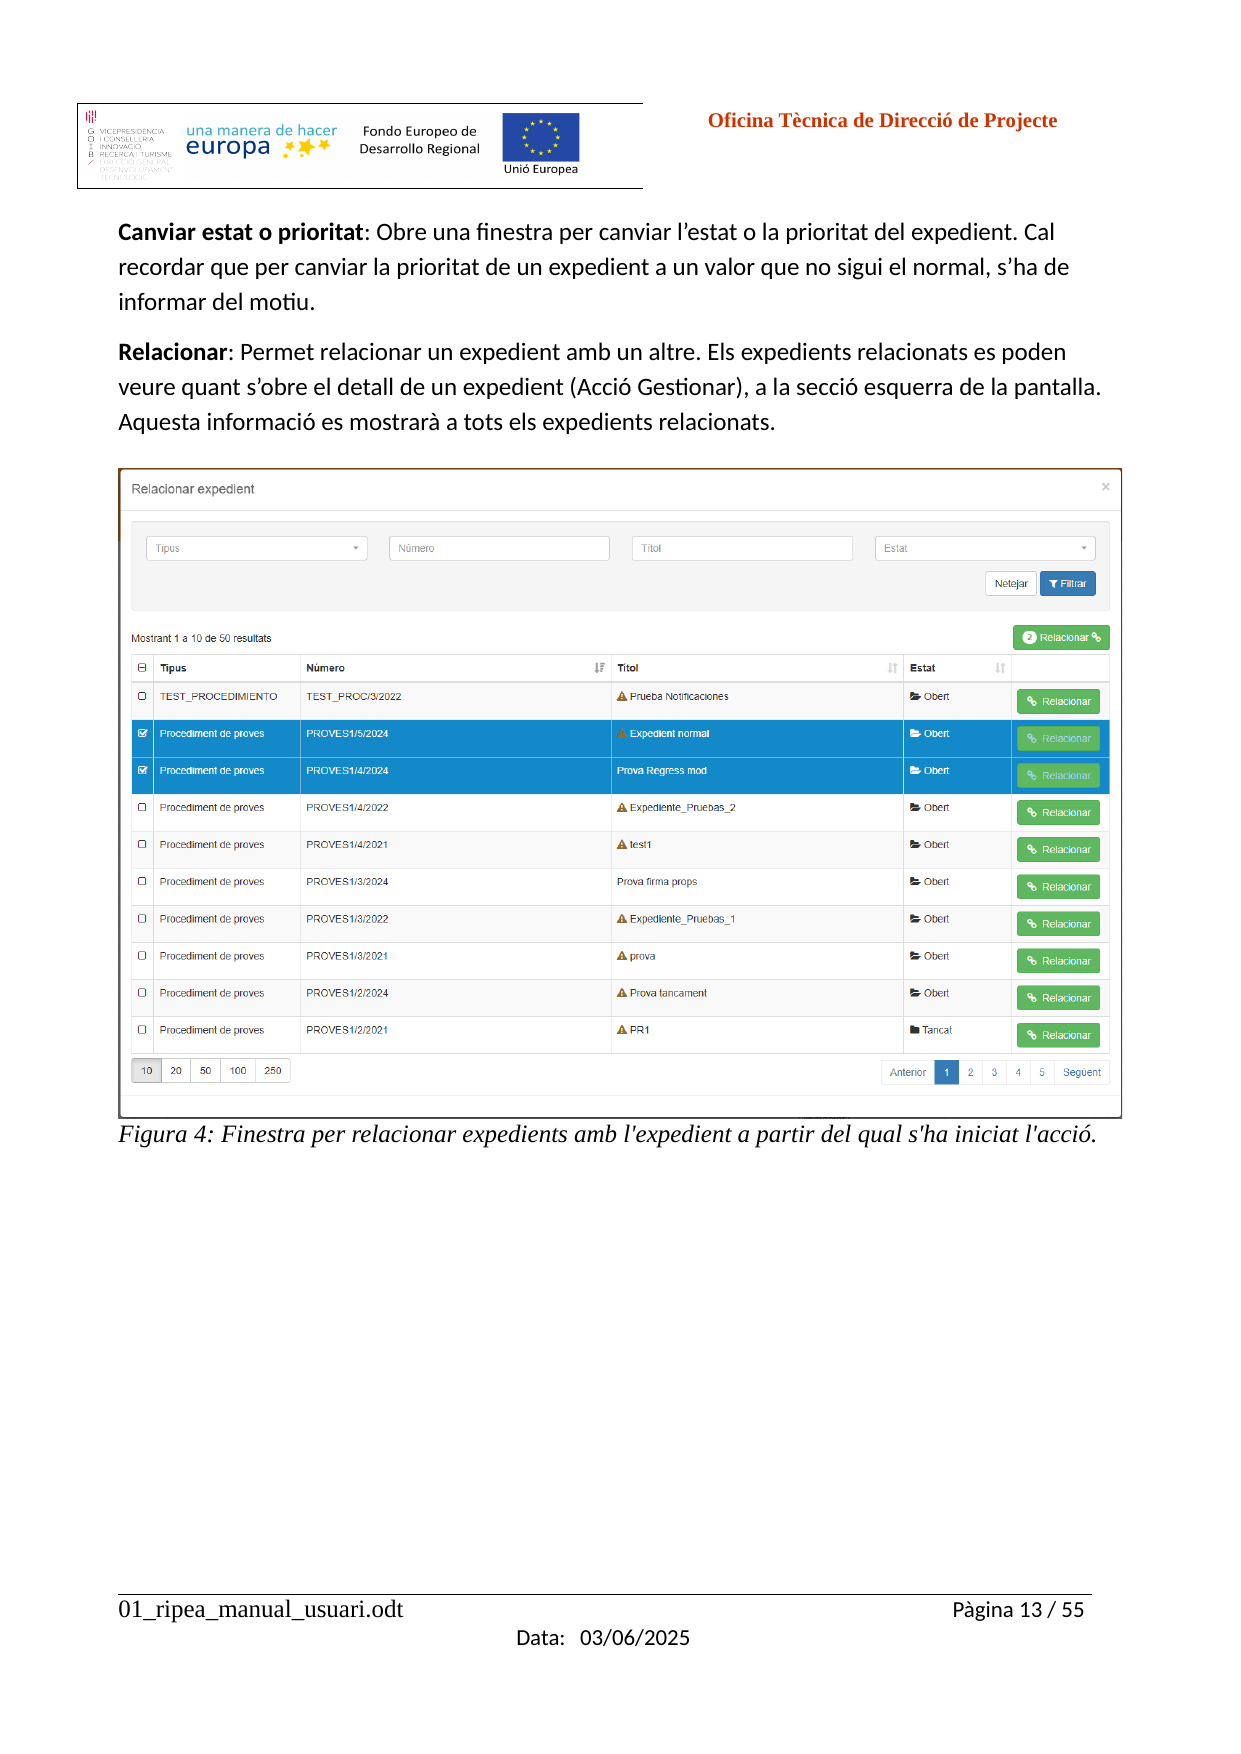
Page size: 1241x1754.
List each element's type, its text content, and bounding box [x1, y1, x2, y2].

picture [184, 108, 585, 182]
picture [118, 468, 1123, 1119]
text Relacionar: Permet relacionar un expedient amb un altre. Els expedients relacionats es poden veure quant s’obre el detall de un expedient (Acció Gestionar), a la secció esquerra de la pantalla. Aquesta informació es mostrarà a tots els expedients relacionats. [118, 336, 1122, 436]
text Figura 4: Finestra per relacionar expedients amb l'expedient a partir del qual s'ha iniciat l'acció. [118, 1119, 1122, 1147]
picture [82, 108, 178, 182]
text Canviar estat o prioritat: Obre una finestra per canviar l’estat o la prioritat del expedient. Cal recordar que per canviar la prioritat de un expedient a un valor que no sigui el normal, s’ha de informar del motiu. [118, 216, 1122, 317]
